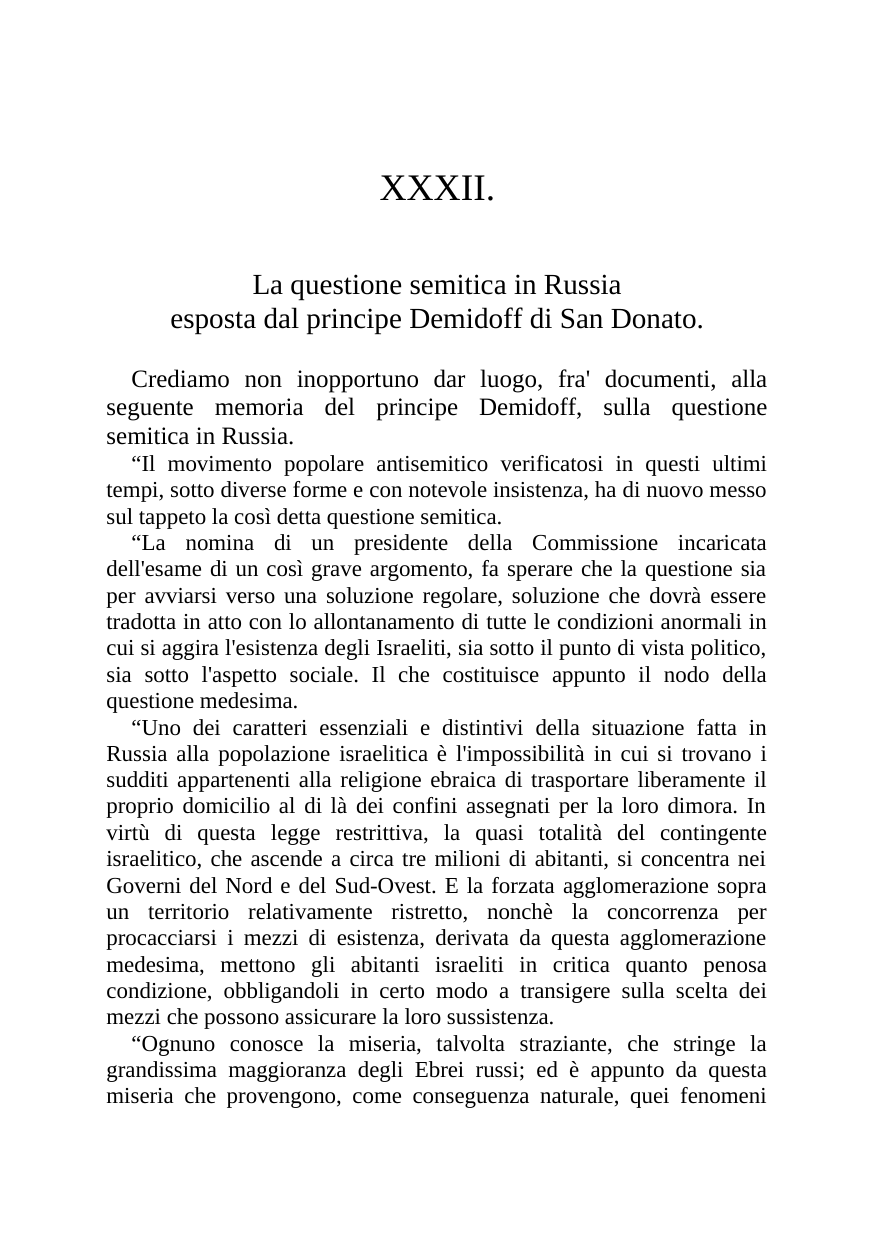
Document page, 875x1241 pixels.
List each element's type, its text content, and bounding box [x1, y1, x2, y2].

text “Il movimento popolare antisemitico verificatosi in questi ultimi tempi, sotto diverse forme e con notevole insistenza, ha di nuovo messo sul tappeto la così detta questione semitica. [106, 450, 768, 529]
text “Uno dei caratteri essenziali e distintivi della situazione fatta in Russia alla popolazione israelitica è l'impossibilità in cui si trovano i sudditi appartenenti alla religione ebraica di trasportare liberamente il proprio domicilio al di là dei confini assegnati per la loro dimora. In virtù di questa legge restrittiva, la quasi totalità del contingente israelitico, che ascende a circa tre milioni di abitanti, si concentra nei Governi del Nord e del Sud-Ovest. E la forzata agglomerazione sopra un territorio relativamente ristretto, nonchè la concorrenza per procacciarsi i mezzi di esistenza, derivata da questa agglomerazione medesima, mettono gli abitanti israeliti in critica quanto penosa condizione, obbligandoli in certo modo a transigere sulla scelta dei mezzi che possono assicurare la loro sussistenza. [106, 713, 768, 1030]
text Crediamo non inopportuno dar luogo, fra' documenti, alla seguente memoria del principe Demidoff, sulla questione semitica in Russia. [106, 364, 768, 450]
subtitle La questione semitica in Russia esposta dal principe Demidoff di San Donato. [106, 267, 768, 334]
subtitle XXXII. [106, 165, 768, 208]
text “La nomina di un presidente della Commissione incaricata dell'esame di un così grave argomento, fa sperare che la questione sia per avviarsi verso una soluzione regolare, soluzione che dovrà essere tradotta in atto con lo allontanamento di tutte le condizioni anormali in cui si aggira l'esistenza degli Israeliti, sia sotto il punto di vista politico, sia sotto l'aspetto sociale. Il che costituisce appunto il nodo della questione medesima. [106, 529, 768, 713]
text “Ognuno conosce la miseria, talvolta straziante, che stringe la grandissima maggioranza degli Ebrei russi; ed è appunto da questa miseria che provengono, come conseguenza naturale, quei fenomeni [106, 1030, 768, 1109]
